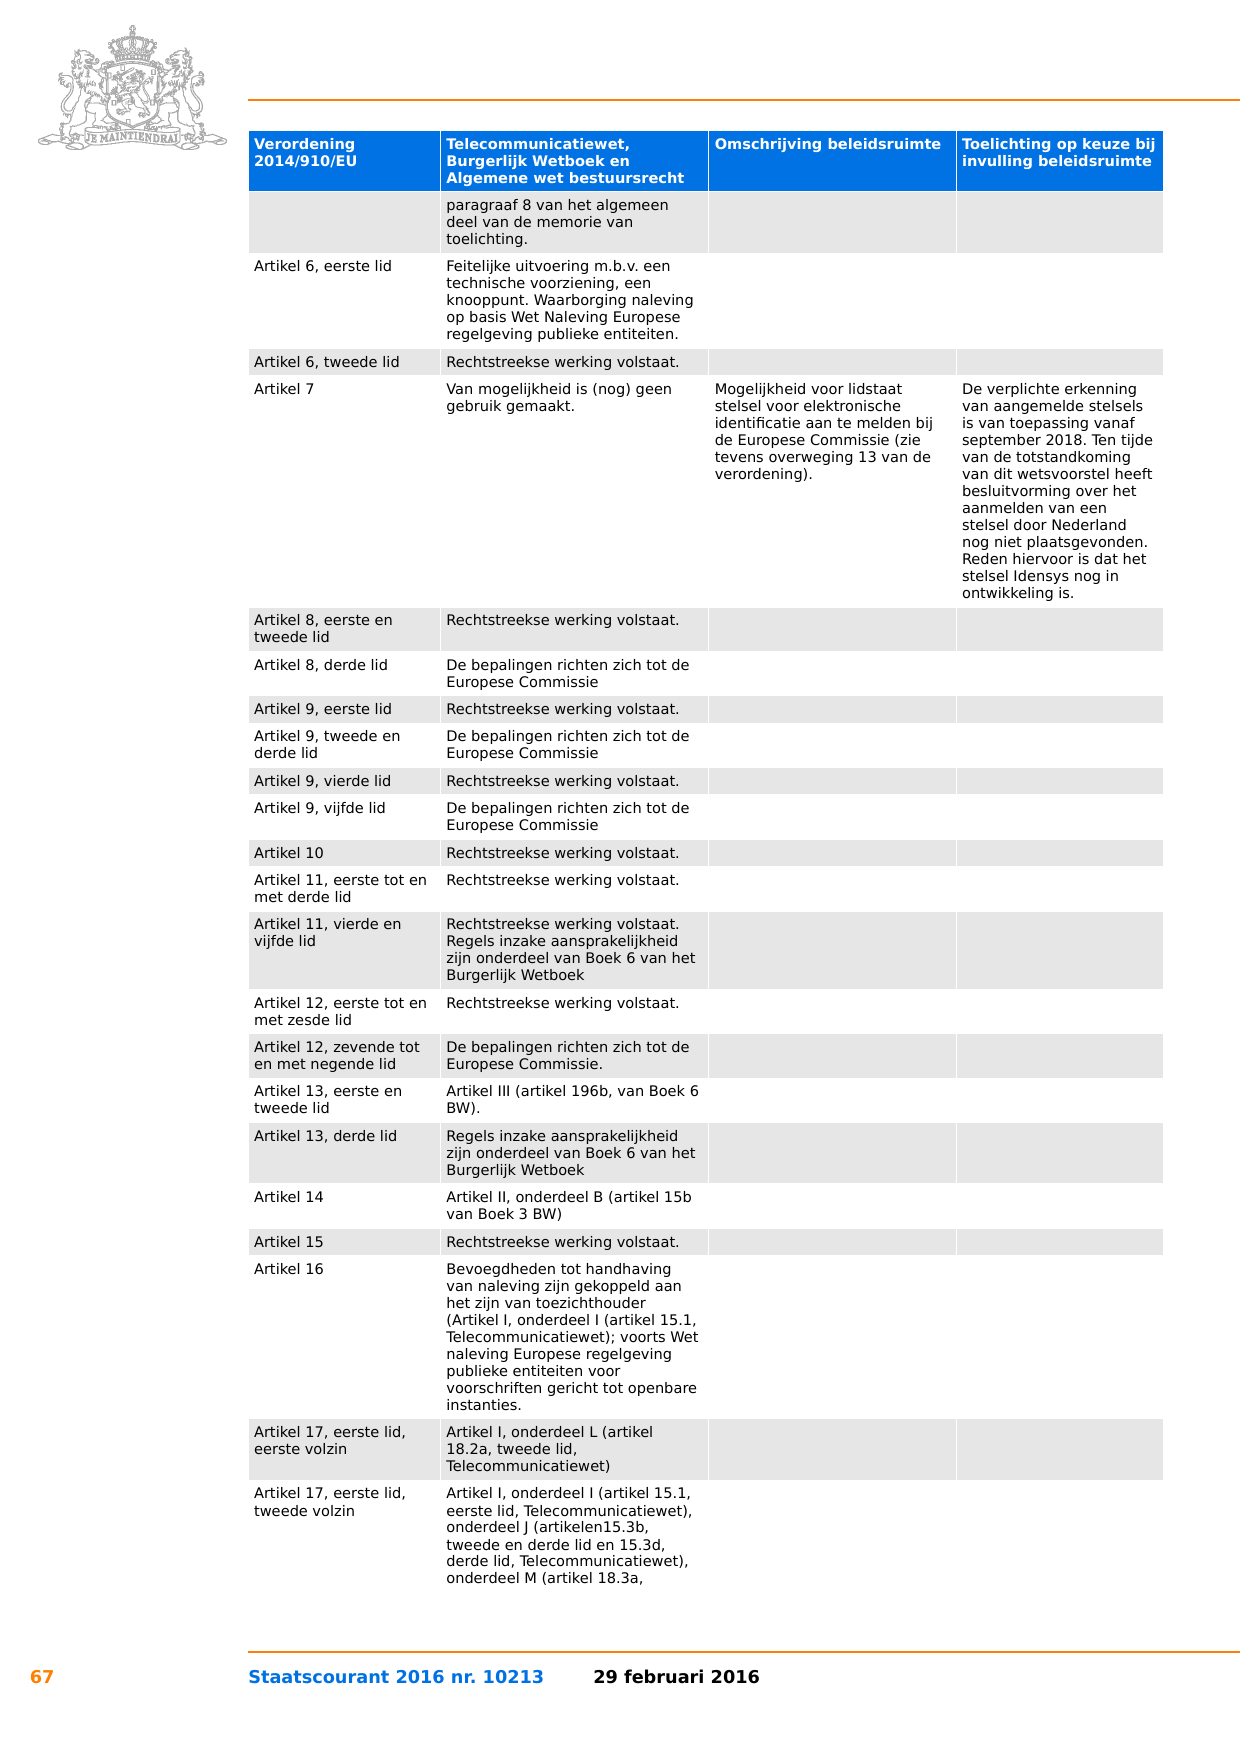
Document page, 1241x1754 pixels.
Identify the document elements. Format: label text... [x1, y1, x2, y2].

table_cell Artikel 12, zevende tot en met negende lid [249, 1034, 440, 1078]
table_cell [957, 1034, 1163, 1078]
table_cell [957, 192, 1163, 253]
table_cell [709, 724, 956, 767]
table_cell [957, 349, 1163, 375]
picture [38, 25, 227, 150]
table_cell [709, 349, 956, 375]
table_cell [709, 254, 956, 348]
table_cell Artikel 16 [249, 1256, 440, 1418]
table_cell Artikel I, onderdeel I (artikel 15.1, eerste lid, Telecommunicatiewet), onderdeel J (artikelen15.3b, tweede en derde lid en 15.3d, derde lid, Telecommunicatiewet), onderdeel M (artikel 18.3a, [441, 1481, 708, 1592]
table_cell Rechtstreekse werking volstaat. [441, 1229, 708, 1255]
table_cell [709, 1256, 956, 1418]
table_cell [709, 608, 956, 651]
table_cell Artikel 13, derde lid [249, 1123, 440, 1183]
table_cell Artikel I, onderdeel L (artikel 18.2a, tweede lid, Telecommunicatiewet) [441, 1419, 708, 1480]
table_cell [957, 867, 1163, 911]
table_cell Artikel 8, derde lid [249, 652, 440, 695]
table_cell Artikel 9, eerste lid [249, 696, 440, 723]
table_cell Artikel 9, tweede en derde lid [249, 724, 440, 767]
table_cell [957, 652, 1163, 695]
table_cell Artikel 10 [249, 840, 440, 866]
table_cell [709, 696, 956, 723]
table_cell [709, 1123, 956, 1183]
table_cell Bevoegdheden tot handhaving van naleving zijn gekoppeld aan het zijn van toezichthouder (Artikel I, onderdeel I (artikel 15.1, Telecommunicatiewet); voorts Wet naleving Europese regelgeving publieke entiteiten voor voorschriften gericht tot openbare instanties. [441, 1256, 708, 1418]
table_cell Artikel 11, vierde en vijfde lid [249, 912, 440, 989]
table_cell [709, 1184, 956, 1228]
table_cell Rechtstreekse werking volstaat. [441, 349, 708, 375]
table_cell De bepalingen richten zich tot de Europese Commissie [441, 795, 708, 839]
table_cell [957, 1184, 1163, 1228]
table_cell [957, 1256, 1163, 1418]
table_cell Artikel 17, eerste lid, eerste volzin [249, 1419, 440, 1480]
table_cell [709, 652, 956, 695]
table_cell Artikel 9, vijfde lid [249, 795, 440, 839]
table_cell [709, 192, 956, 253]
table_cell [709, 768, 956, 794]
table_cell Artikel 11, eerste tot en met derde lid [249, 867, 440, 911]
table_cell [957, 724, 1163, 767]
table_cell Artikel 12, eerste tot en met zesde lid [249, 990, 440, 1033]
table_cell Artikel 15 [249, 1229, 440, 1255]
table_cell Rechtstreekse werking volstaat. [441, 608, 708, 651]
table_cell [249, 192, 440, 253]
table_cell Artikel 14 [249, 1184, 440, 1228]
table_cell De bepalingen richten zich tot de Europese Commissie. [441, 1034, 708, 1078]
table_cell Rechtstreekse werking volstaat. [441, 768, 708, 794]
table_cell Feitelijke uitvoering m.b.v. een technische voorziening, een knooppunt. Waarborging naleving op basis Wet Naleving Europese regelgeving publieke entiteiten. [441, 254, 708, 348]
table_cell De bepalingen richten zich tot de Europese Commissie [441, 724, 708, 767]
table_cell [957, 768, 1163, 794]
table_cell [957, 1123, 1163, 1183]
table_cell Van mogelijkheid is (nog) geen gebruik gemaakt. [441, 376, 708, 606]
table_cell [957, 1419, 1163, 1480]
table_cell [709, 990, 956, 1033]
table_cell [957, 1229, 1163, 1255]
table_cell [957, 1481, 1163, 1592]
table_cell [957, 696, 1163, 723]
table_header Telecommunicatiewet, Burgerlijk Wetboek en Algemene wet bestuursrecht [441, 131, 708, 191]
table_cell Rechtstreekse werking volstaat. Regels inzake aansprakelijkheid zijn onderdeel van Boek 6 van het Burgerlijk Wetboek [441, 912, 708, 989]
table_cell Mogelijkheid voor lidstaat stelsel voor elektronische identificatie aan te melden bij de Europese Commissie (zie tevens overweging 13 van de verordening). [709, 376, 956, 606]
table_cell Artikel 8, eerste en tweede lid [249, 608, 440, 651]
table_header Omschrijving beleidsruimte [709, 131, 956, 191]
table_cell Artikel 13, eerste en tweede lid [249, 1079, 440, 1122]
table_cell [957, 990, 1163, 1033]
table_cell [957, 840, 1163, 866]
table_cell [709, 795, 956, 839]
table_cell Rechtstreekse werking volstaat. [441, 867, 708, 911]
table_cell [709, 1419, 956, 1480]
table_cell Rechtstreekse werking volstaat. [441, 990, 708, 1033]
table_cell [957, 254, 1163, 348]
table_cell De verplichte erkenning van aangemelde stelsels is van toepassing vanaf september 2018. Ten tijde van de totstandkoming van dit wetsvoorstel heeft besluitvorming over het aanmelden van een stelsel door Nederland nog niet plaatsgevonden. Reden hiervoor is dat het stelsel Idensys nog in ontwikkeling is. [957, 376, 1163, 606]
table_cell [957, 912, 1163, 989]
table_cell [709, 1034, 956, 1078]
table_cell Artikel II, onderdeel B (artikel 15b van Boek 3 BW) [441, 1184, 708, 1228]
table_cell [957, 795, 1163, 839]
table_cell [709, 1229, 956, 1255]
table_cell De bepalingen richten zich tot de Europese Commissie [441, 652, 708, 695]
table_cell Regels inzake aansprakelijkheid zijn onderdeel van Boek 6 van het Burgerlijk Wetboek [441, 1123, 708, 1183]
table_cell Artikel 6, eerste lid [249, 254, 440, 348]
table_cell Rechtstreekse werking volstaat. [441, 840, 708, 866]
table_cell Artikel 7 [249, 376, 440, 606]
table_cell [709, 1079, 956, 1122]
table_cell Artikel 6, tweede lid [249, 349, 440, 375]
table_cell Rechtstreekse werking volstaat. [441, 696, 708, 723]
table_header Verordening 2014/910/EU [249, 131, 440, 191]
table_cell [957, 1079, 1163, 1122]
table_cell [709, 1481, 956, 1592]
table_cell paragraaf 8 van het algemeen deel van de memorie van toelichting. [441, 192, 708, 253]
table_cell [709, 912, 956, 989]
table_cell Artikel 9, vierde lid [249, 768, 440, 794]
table_cell [709, 867, 956, 911]
table_cell Artikel III (artikel 196b, van Boek 6 BW). [441, 1079, 708, 1122]
table_cell Artikel 17, eerste lid, tweede volzin [249, 1481, 440, 1592]
table_header Toelichting op keuze bij invulling beleidsruimte [957, 131, 1163, 191]
table_cell [957, 608, 1163, 651]
table_cell [709, 840, 956, 866]
